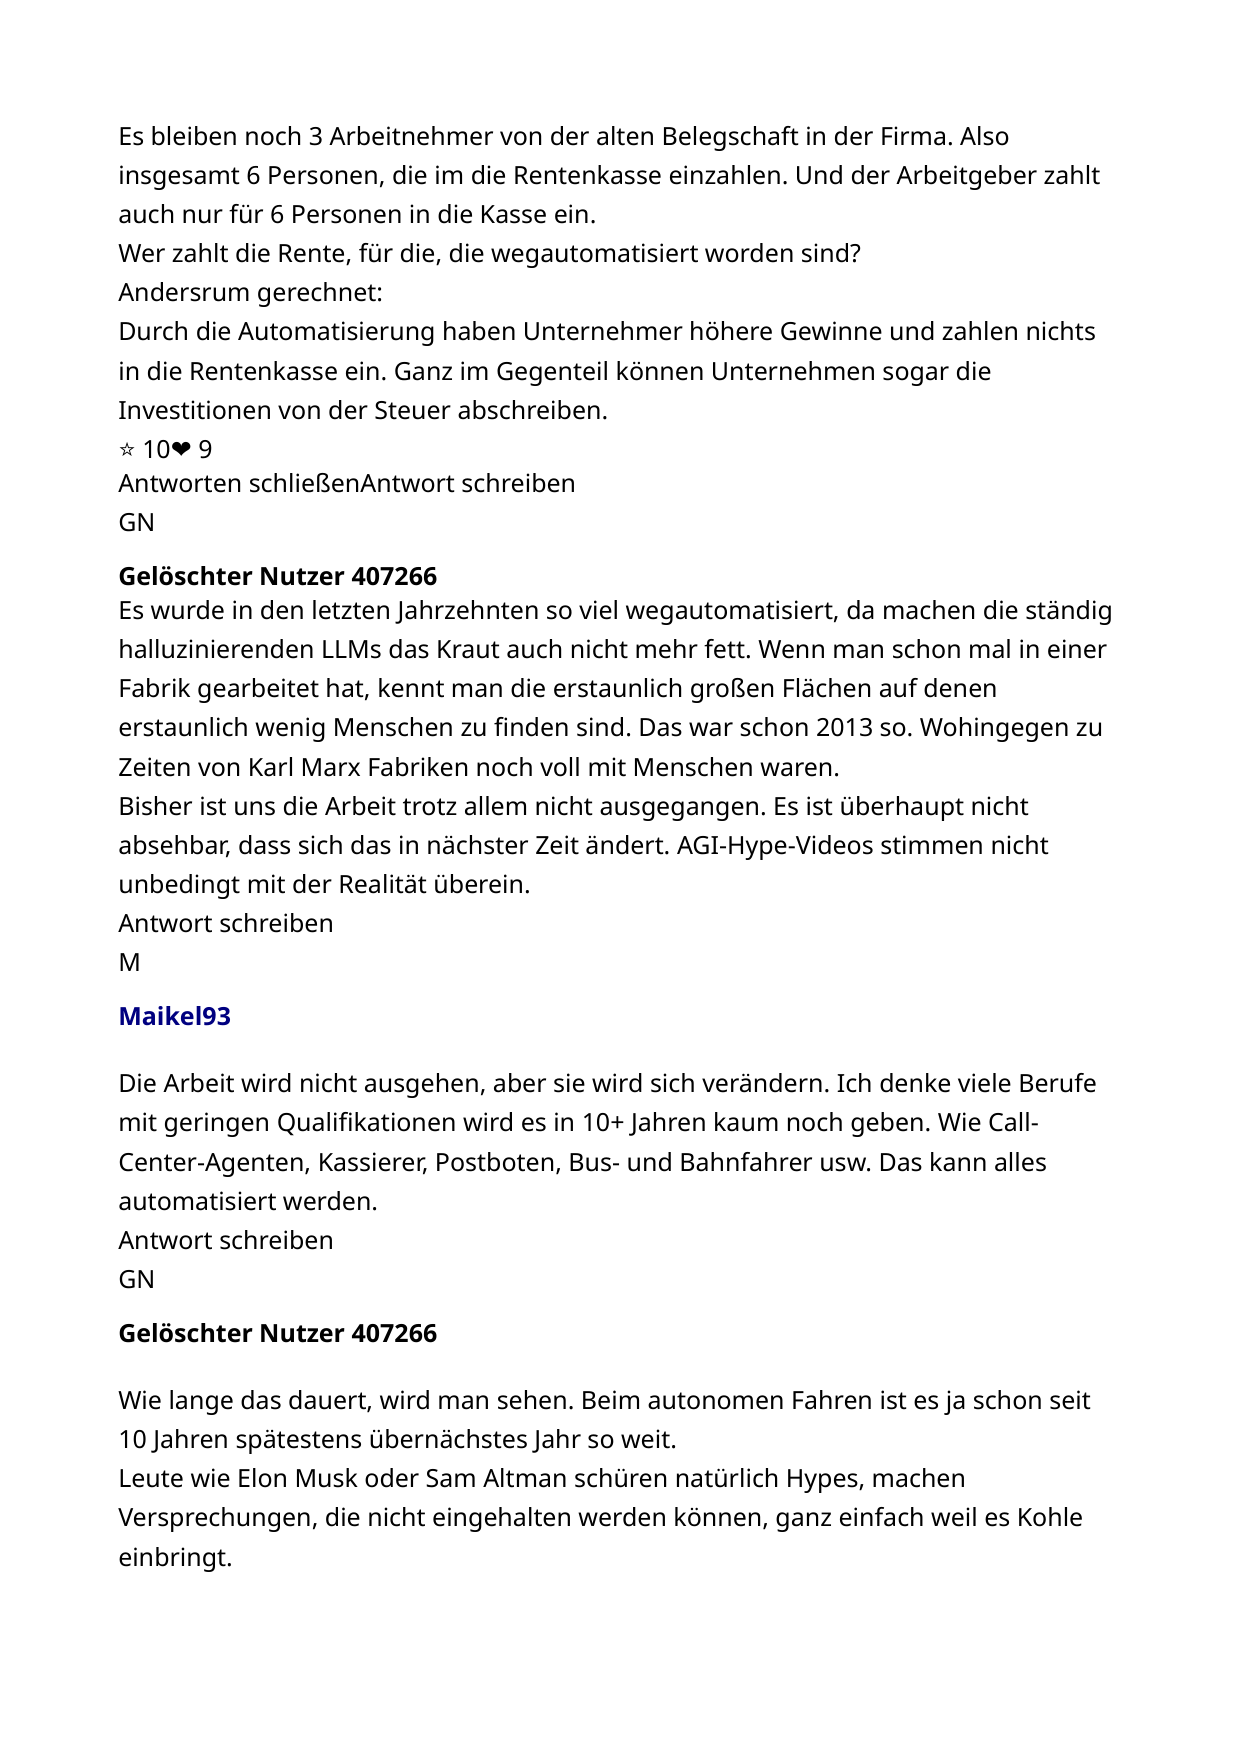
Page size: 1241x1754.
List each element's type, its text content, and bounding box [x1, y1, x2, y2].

text ⭐️ 10❤️ 9 [118, 431, 1122, 466]
text Durch die Automatisierung haben Unternehmer höhere Gewinne und zahlen nichts in die Rentenkasse ein. Ganz im Gegenteil können Unternehmen sogar die Investitionen von der Steuer abschreiben. [118, 314, 1122, 426]
text Antwort schreiben [118, 906, 1122, 940]
text Leute wie Elon Musk oder Sam Altman schüren natürlich Hypes, machen Versprechungen, die nicht eingehalten werden können, ganz einfach weil es Kohle einbringt. [118, 1461, 1122, 1573]
text M [118, 945, 1122, 979]
text Antworten schließenAntwort schreiben [118, 466, 1122, 499]
subtitle Gelöschter Nutzer 407266 [118, 558, 1122, 592]
text Die Arbeit wird nicht ausgehen, aber sie wird sich verändern. Ich denke viele Berufe mit geringen Qualifikationen wird es in 10+ Jahren kaum noch geben. Wie Call-Center-Agenten, Kassierer, Postboten, Bus- und Bahnfahrer usw. Das kann alles automatisiert werden. [118, 1066, 1122, 1217]
text Bisher ist uns die Arbeit trotz allem nicht ausgegangen. Es ist überhaupt nicht absehbar, dass sich das in nächster Zeit ändert. AGI-Hype-Videos stimmen nicht unbedingt mit der Realität überein. [118, 788, 1122, 901]
text Antwort schreiben [118, 1222, 1122, 1257]
text GN [118, 505, 1122, 539]
text Wie lange das dauert, wird man sehen. Beim autonomen Fahren ist es ja schon seit 10 Jahren spätestens übernächstes Jahr so weit. [118, 1382, 1122, 1456]
text Wer zahlt die Rente, für die, die wegautomatisiert worden sind? [118, 236, 1122, 270]
text Es wurde in den letzten Jahrzehnten so viel wegautomatisiert, da machen die ständig halluzinierenden LLMs das Kraut auch nicht mehr fett. Wenn man schon mal in einer Fabrik gearbeitet hat, kennt man die erstaunlich großen Flächen auf denen erstaunlich wenig Menschen zu finden sind. Das war schon 2013 so. Wohingegen zu Zeiten von Karl Marx Fabriken noch voll mit Menschen waren. [118, 592, 1122, 783]
text Andersrum gerechnet: [118, 275, 1122, 309]
subtitle Maikel93 [118, 999, 1122, 1033]
subtitle Gelöschter Nutzer 407266 [118, 1315, 1122, 1349]
text GN [118, 1262, 1122, 1296]
text Es bleiben noch 3 Arbeitnehmer von der alten Belegschaft in der Firma. Also insgesamt 6 Personen, die im die Rentenkasse einzahlen. Und der Arbeitgeber zahlt auch nur für 6 Personen in die Kasse ein. [118, 118, 1122, 231]
